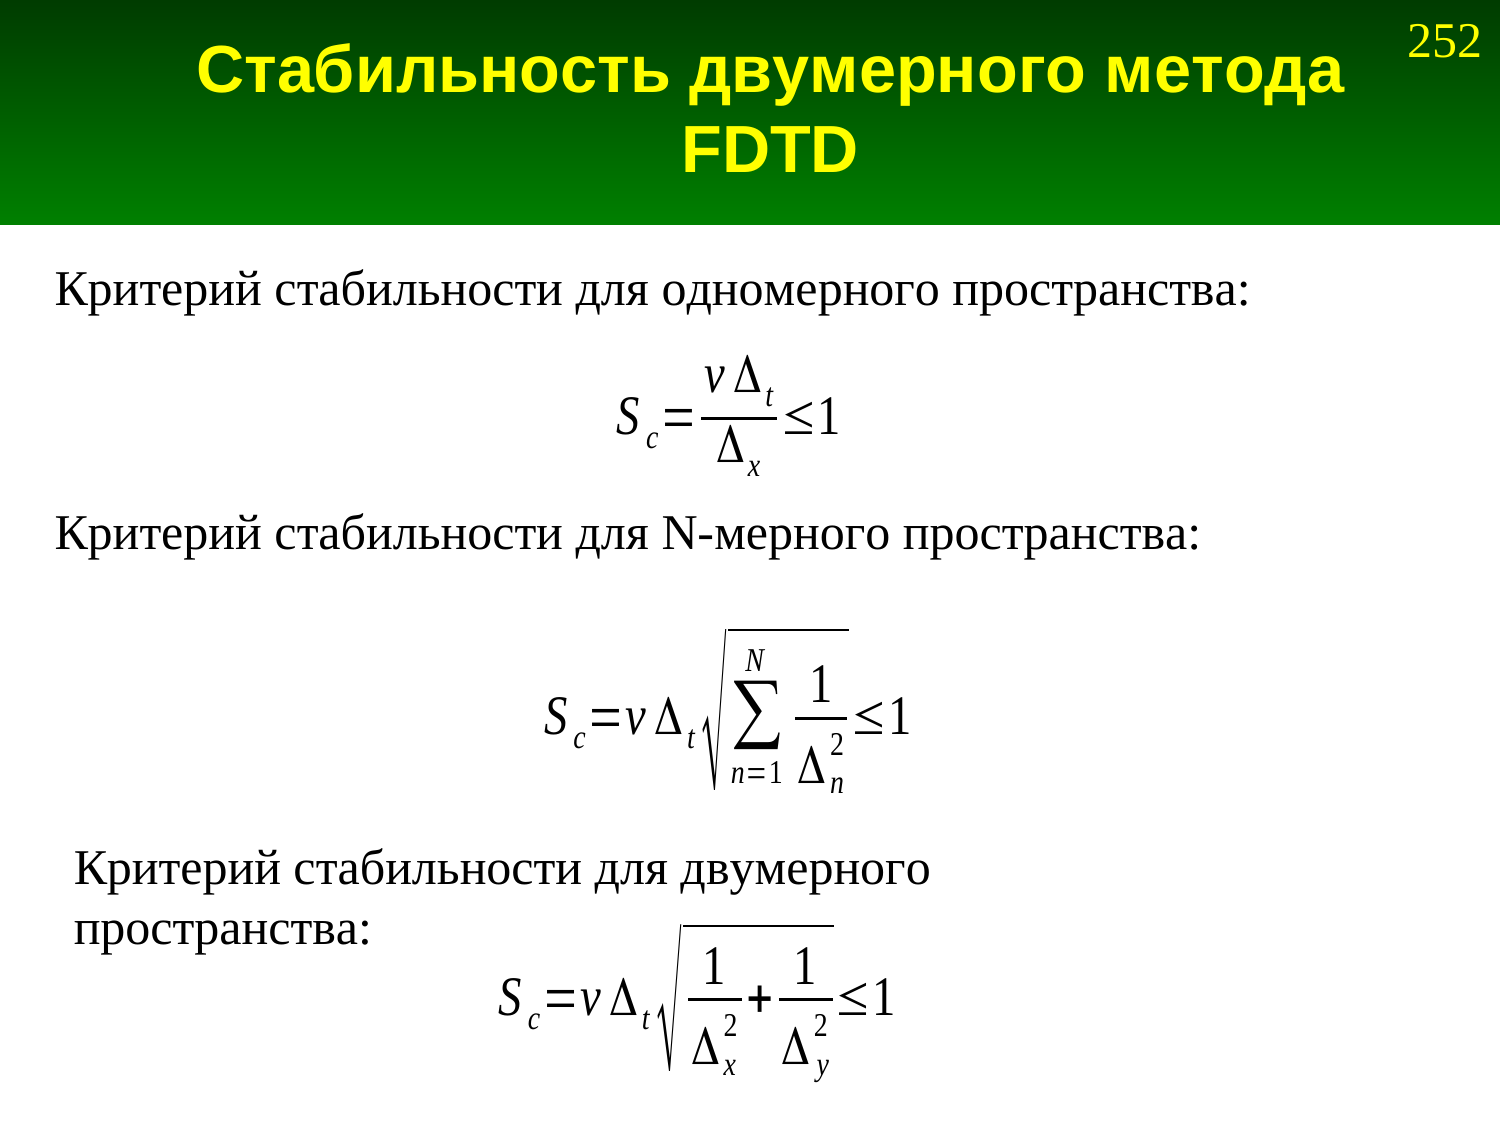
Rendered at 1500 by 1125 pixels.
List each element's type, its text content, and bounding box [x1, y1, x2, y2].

text_box Критерий стабильности для N-мерного пространства: [39, 492, 1218, 567]
chart [602, 343, 853, 485]
text_box Критерий стабильности для двумерного пространства: [59, 826, 1255, 962]
text_box Критерий стабильности для одномерного пространства: [39, 248, 1267, 323]
chart [529, 625, 924, 803]
title Стабильность двумерного метода FDTD [100, 7, 1441, 204]
chart [484, 921, 908, 1085]
